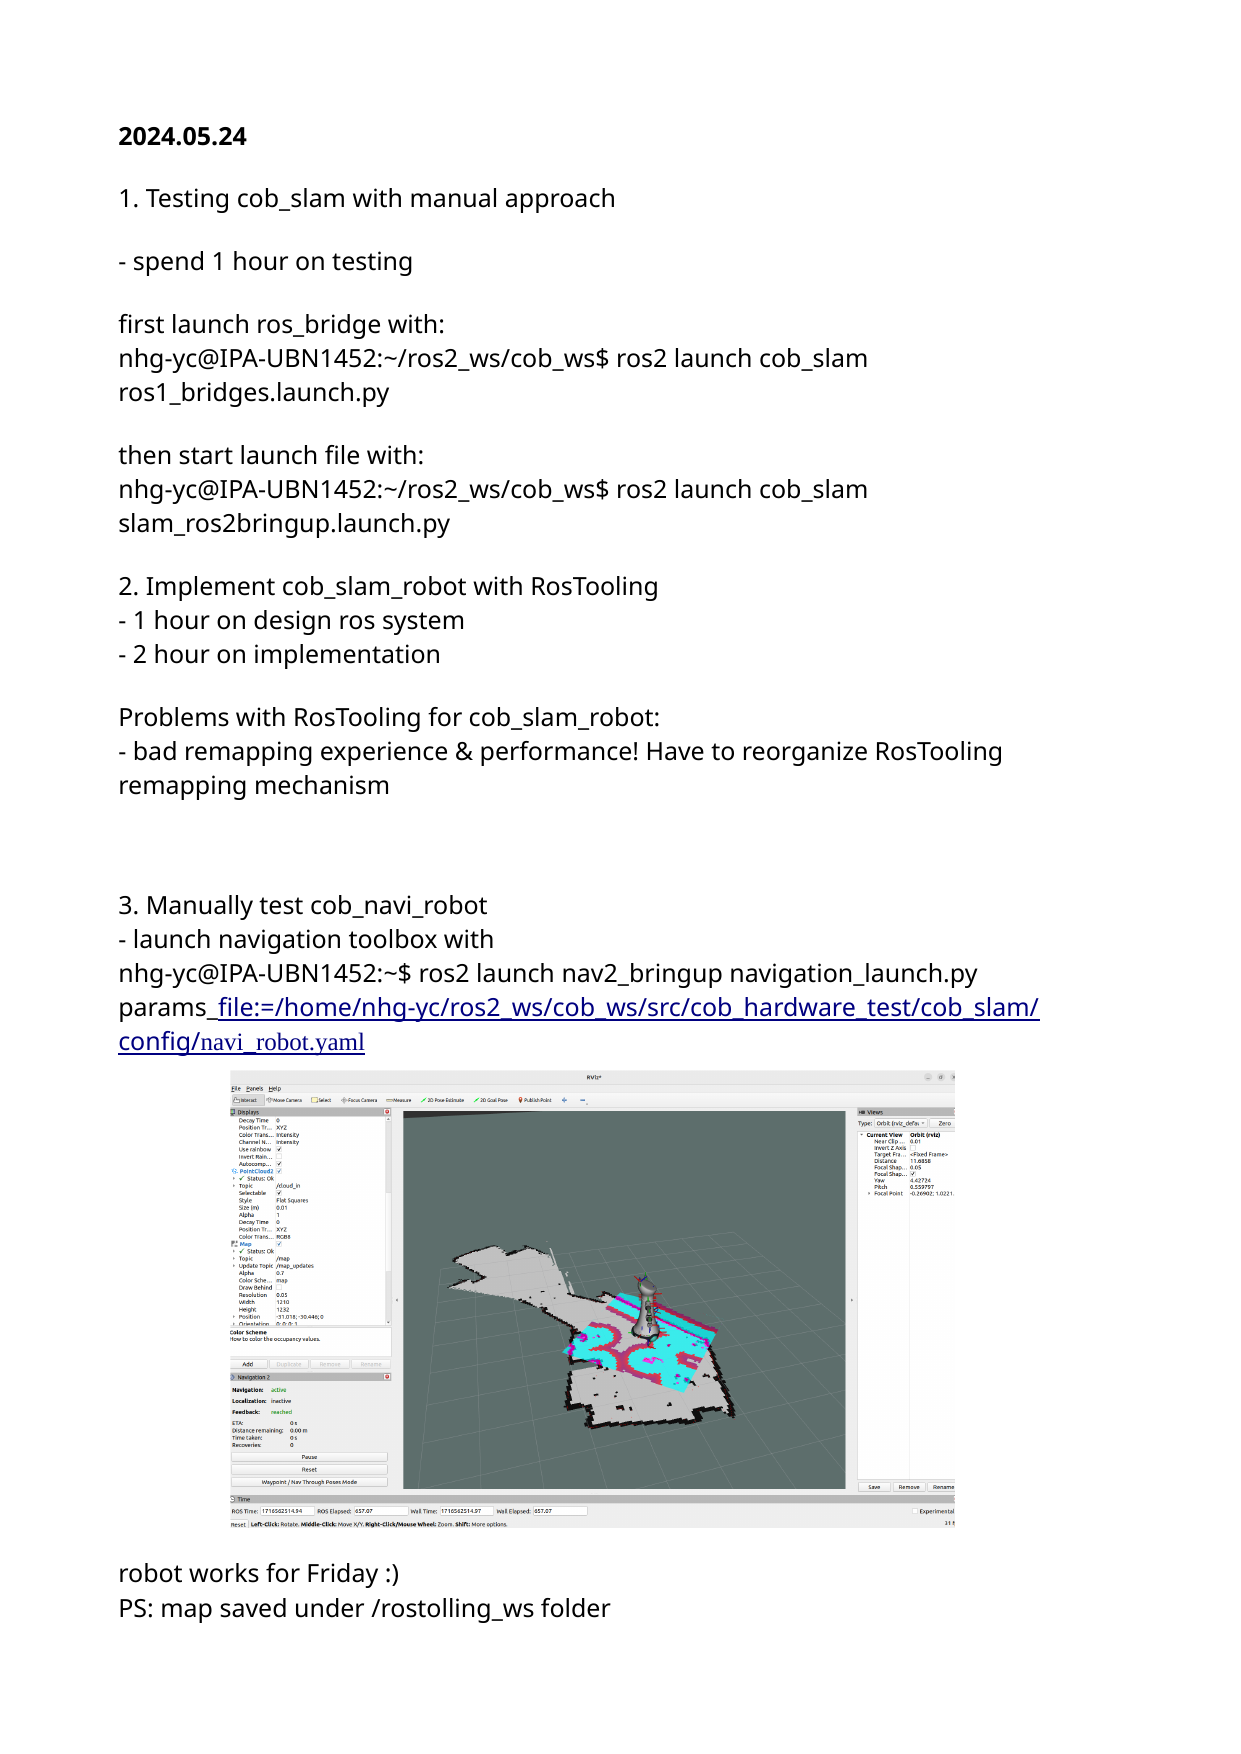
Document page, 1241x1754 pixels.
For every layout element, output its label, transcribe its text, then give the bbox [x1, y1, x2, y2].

text - bad remapping experience & performance! Have to reorganize RosTooling remapping mechanism [118, 733, 1122, 802]
text robot works for Friday :) [118, 1556, 1122, 1590]
text nhg-yc@IPA-UBN1452:~$ ros2 launch nav2_bringup navigation_launch.py params_file:=/home/nhg-yc/ros2_ws/cob_ws/src/cob_hardware_test/cob_slam/config/navi_robot.yaml [118, 956, 1122, 1058]
text - spend 1 hour on testing [118, 244, 1122, 278]
text PS: map saved under /rostolling_ws folder [118, 1590, 1122, 1624]
text - launch navigation toolbox with [118, 922, 1122, 956]
text then start launch file with: [118, 437, 1122, 472]
text 1. Testing cob_slam with manual approach [118, 181, 1122, 215]
text nhg-yc@IPA-UBN1452:~/ros2_ws/cob_ws$ ros2 launch cob_slam slam_ros2bringup.launch.py [118, 472, 1122, 540]
text nhg-yc@IPA-UBN1452:~/ros2_ws/cob_ws$ ros2 launch cob_slam ros1_bridges.launch.py [118, 341, 1122, 409]
text first launch ros_bridge with: [118, 307, 1122, 341]
text 3. Manually test cob_navi_robot [118, 888, 1122, 922]
text - 2 hour on implementation [118, 637, 1122, 671]
text - 1 hour on design ros system [118, 602, 1122, 637]
picture [230, 1070, 955, 1528]
text Problems with RosTooling for cob_slam_robot: [118, 699, 1122, 733]
text 2024.05.24 [118, 118, 1122, 152]
text 2. Implement cob_slam_robot with RosTooling [118, 568, 1122, 602]
